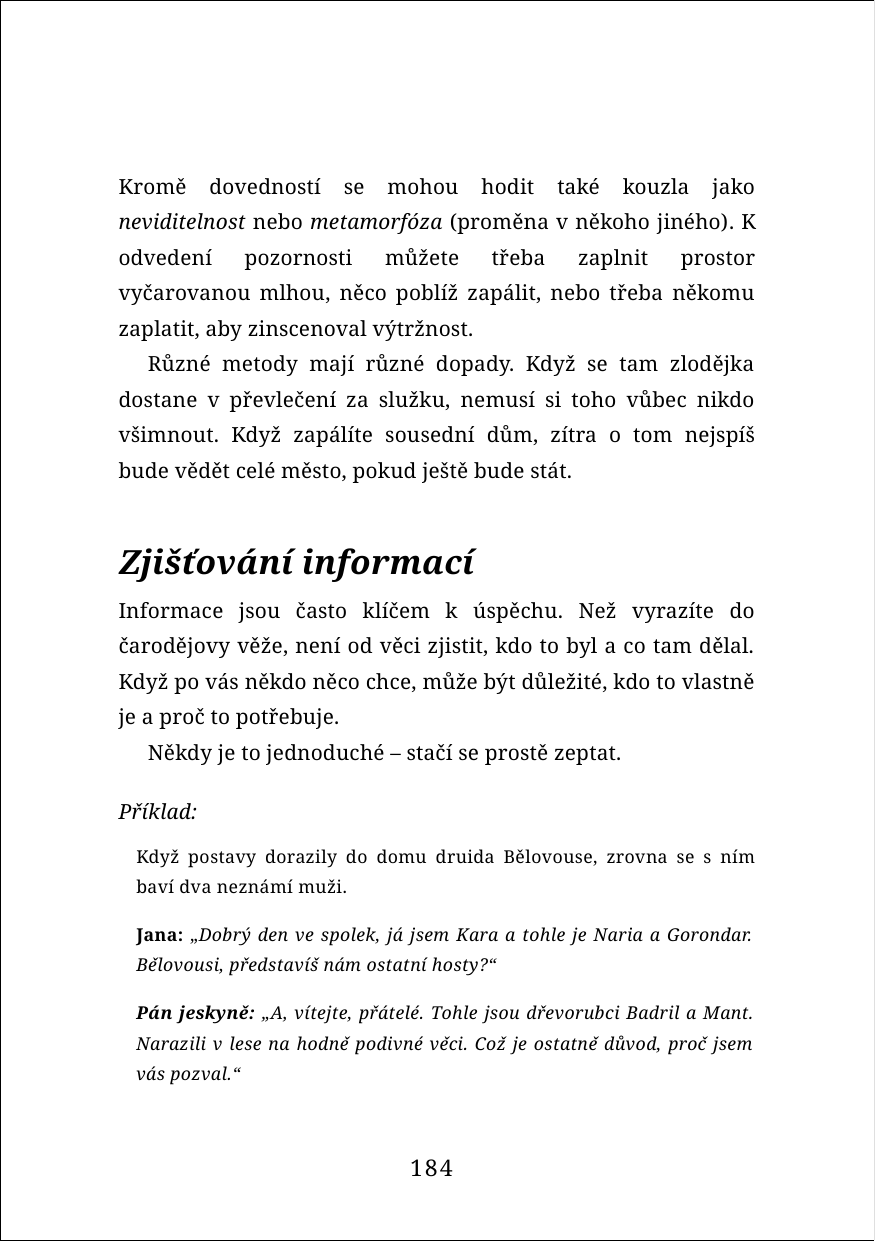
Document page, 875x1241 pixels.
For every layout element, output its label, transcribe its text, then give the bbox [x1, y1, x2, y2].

text Příklad: [118, 797, 756, 826]
text Informace jsou často klíčem k úspěchu. Než vyrazíte do čarodějovy věže, není od věci zjistit, kdo to byl a co tam dělal. Když po vás někdo něco chce, může být důležité, kdo to vlastně je a proč to potřebuje. Někdy je to jednoduché – stačí se prostě zeptat. [118, 596, 756, 766]
text Když postavy dorazily do domu druida Bělovouse, zrovna se s ním baví dva neznámí muži. [136, 844, 756, 899]
subtitle Zjišťování informací [118, 539, 756, 584]
text Pán jeskyně: „A, vítejte, přátelé. Tohle jsou dřevorubci Badril a Mant. Narazili v lese na hodně podivné věci. Což je ostatně důvod, proč jsem vás pozval.“ [136, 1001, 756, 1085]
text Jana: „Dobrý den ve spolek, já jsem Kara a tohle je Naria a Gorondar. Bělovousi, představíš nám ostatní hosty?“ [136, 923, 756, 977]
text Kromě dovedností se mohou hodit také kouzla jako neviditelnost nebo metamorfóza (proměna v někoho jiného). K odvedení pozornosti můžete třeba zaplnit prostor vyčarovanou mlhou, něco poblíž zapálit, nebo třeba někomu zaplatit, aby zinscenoval výtržnost. Různé metody mají různé dopady. Když se tam zlodějka dostane v převlečení za služku, nemusí si toho vůbec nikdo všimnout. Když zapálíte sousední dům, zítra o tom nejspíš bude vědět celé město, pokud ještě bude stát. [118, 172, 756, 484]
